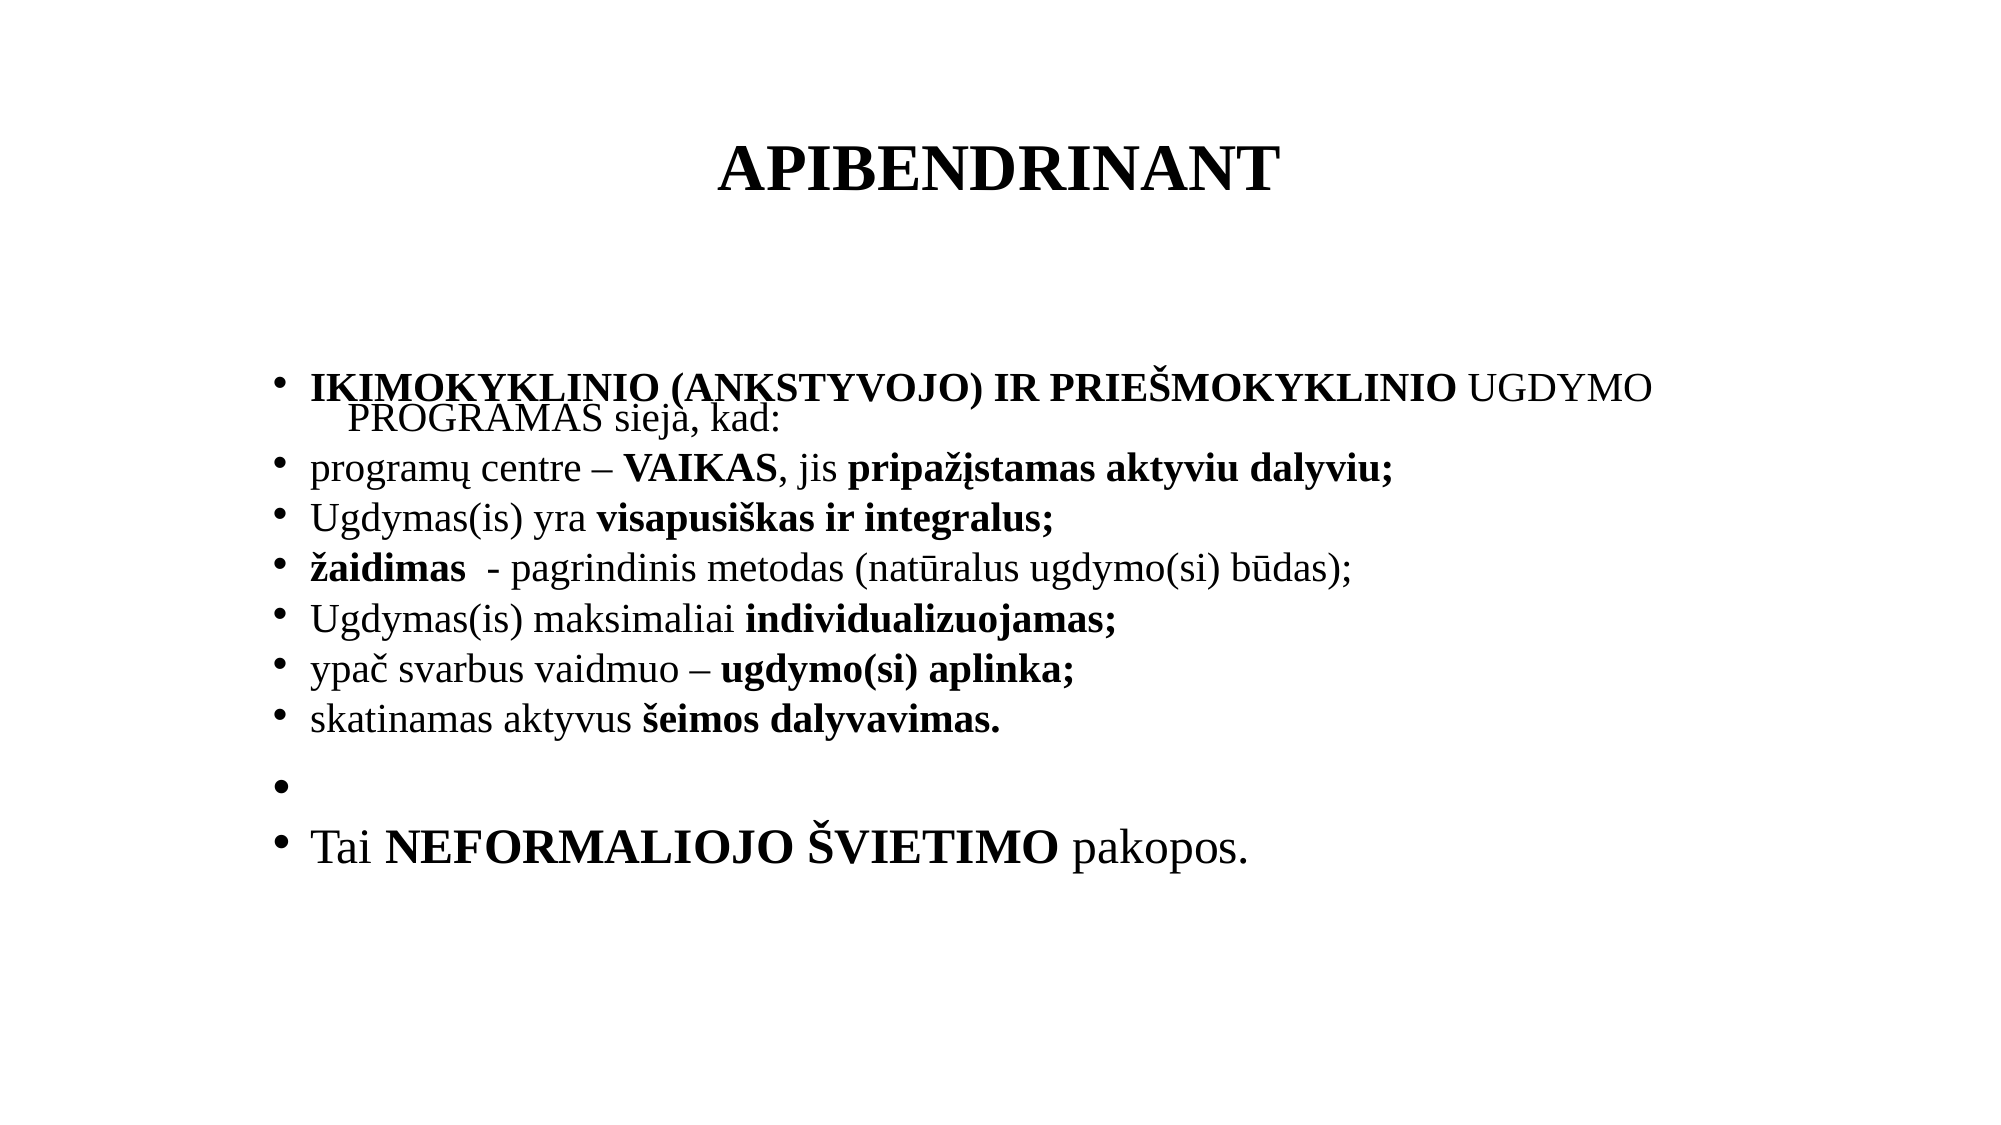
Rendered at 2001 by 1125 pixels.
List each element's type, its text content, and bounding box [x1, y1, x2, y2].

list IKIMOKYKLINIO (ANKSTYVOJO) IR PRIEŠMOKYKLINIO UGDYMO PROGRAMAS sieja, kad: programų centre – VAIKAS, jis pripažįstamas aktyviu dalyviu; Ugdymas(is) yra visapusiškas ir integralus; žaidimas - pagrindinis metodas (natūralus ugdymo(si) būdas); Ugdymas(is) maksimaliai individualizuojamas; ypač svarbus vaidmuo – ugdymo(si) aplinka; skatinamas aktyvus šeimos dalyvavimas. Tai NEFORMALIOJO ŠVIETIMO pakopos. [258, 370, 1902, 883]
title APIBENDRINANT [137, 59, 1863, 278]
